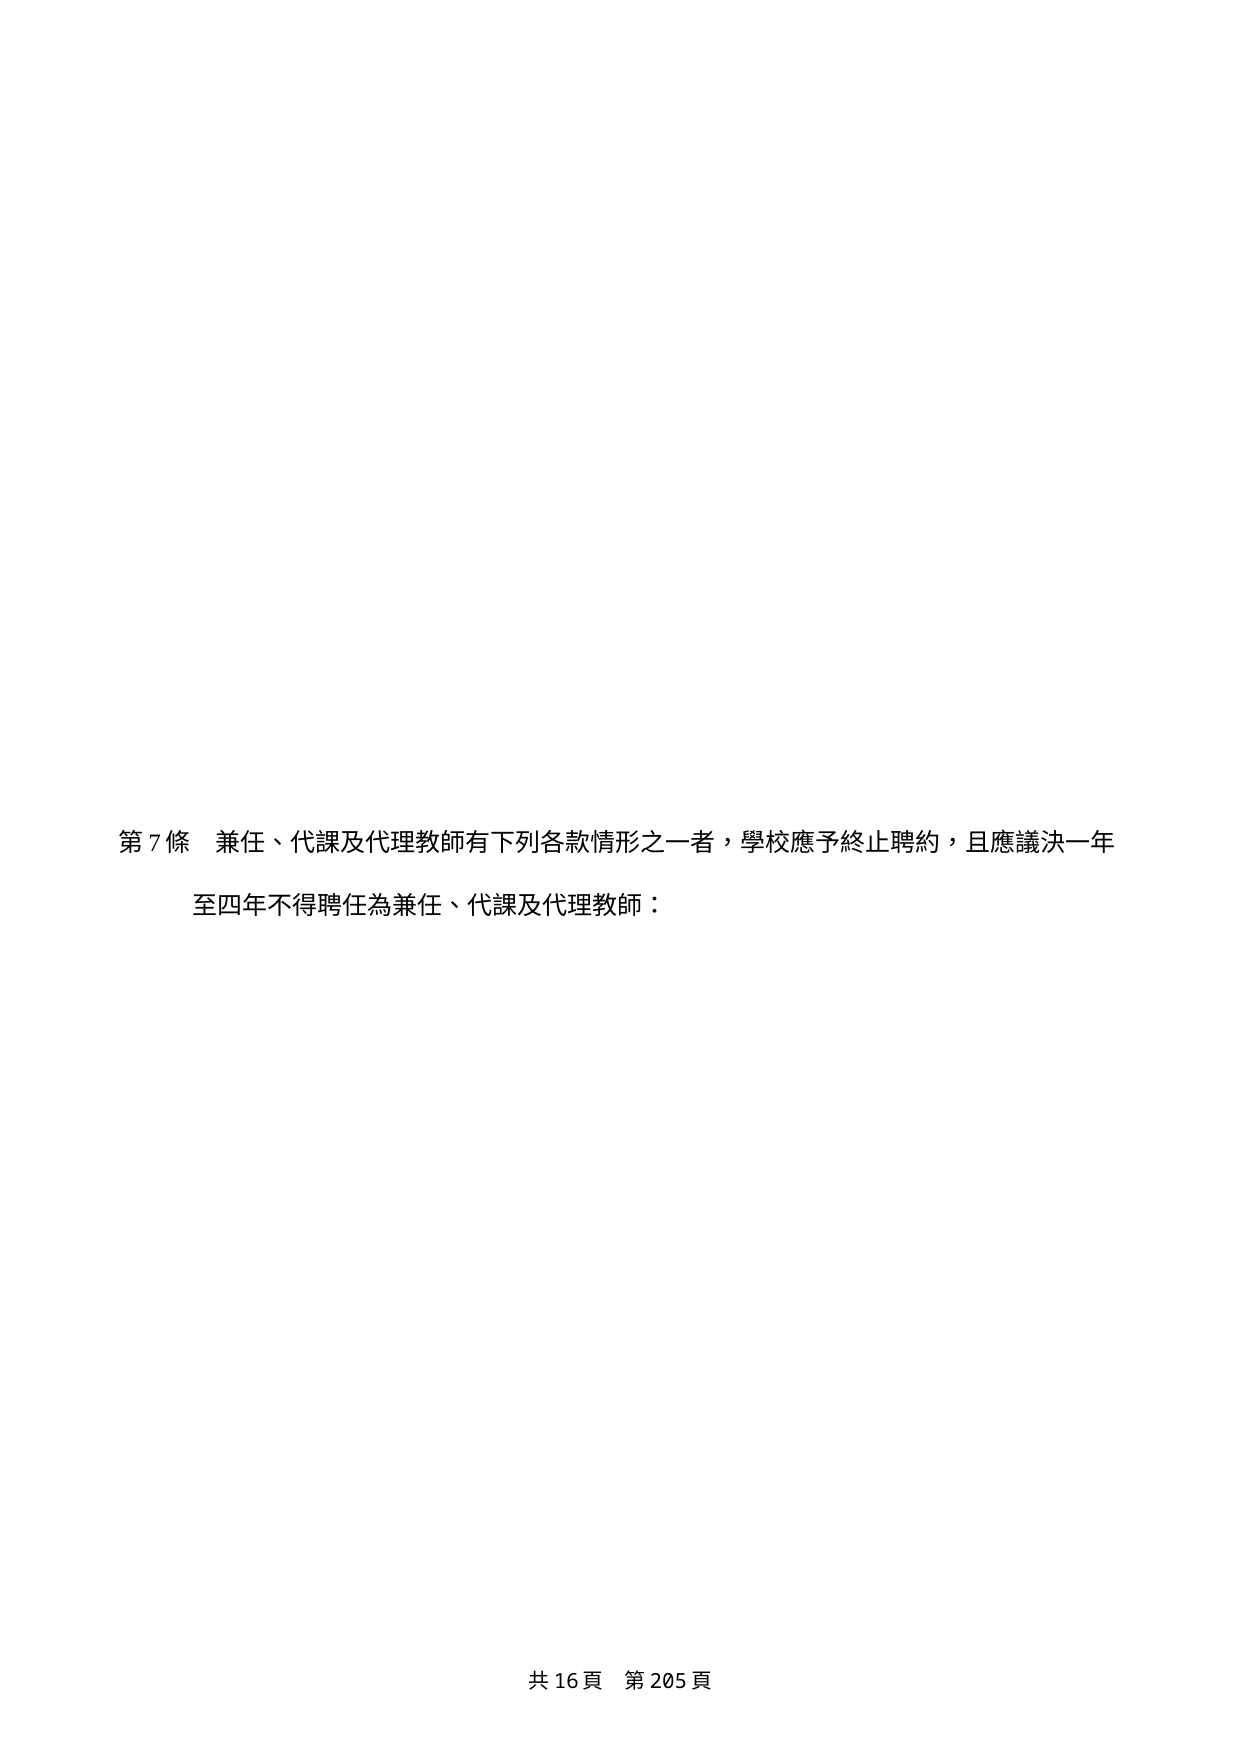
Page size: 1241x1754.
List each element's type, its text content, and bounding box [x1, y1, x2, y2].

text 第7條 兼任、代課及代理教師有下列各款情形之一者，學校應予終止聘約，且應議決一年至四年不得聘任為兼任、代課及代理教師： [118, 799, 1122, 924]
